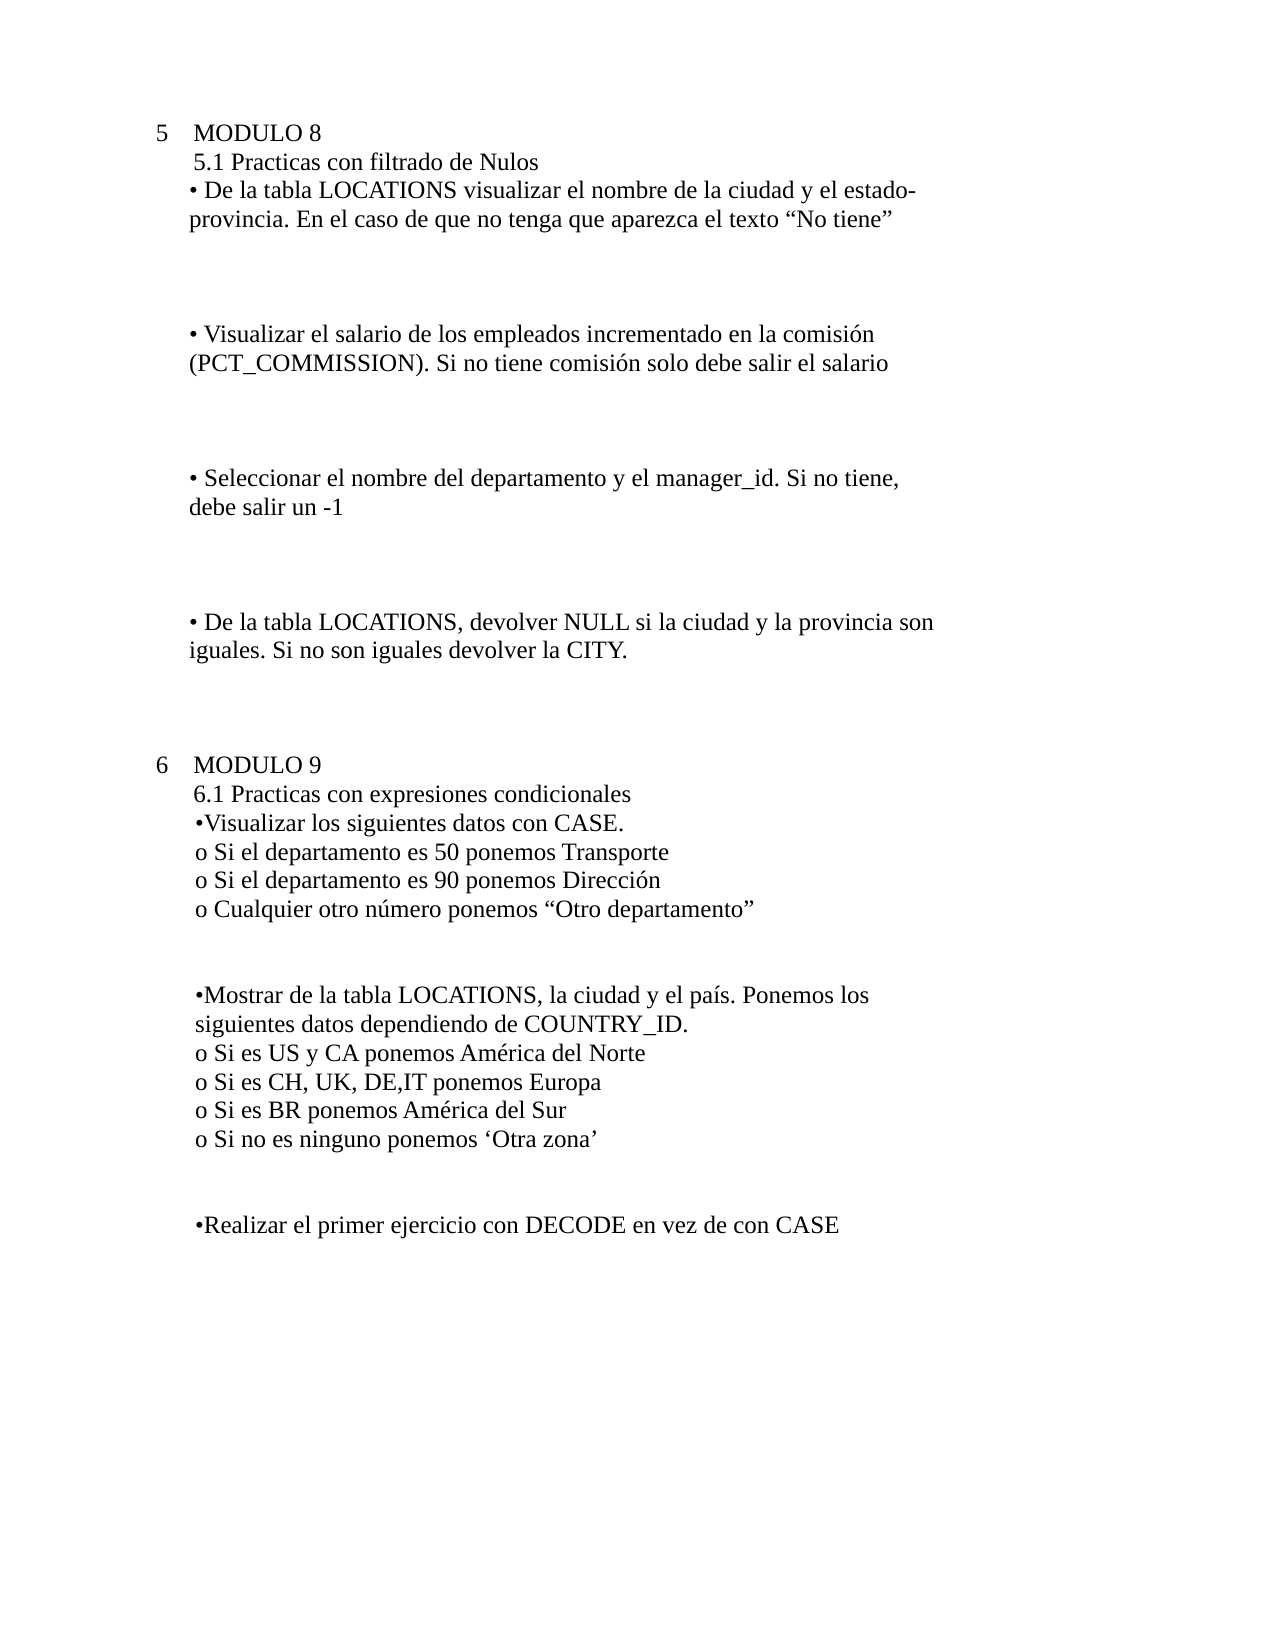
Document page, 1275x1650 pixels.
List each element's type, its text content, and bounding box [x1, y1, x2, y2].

text o Si es CH, UK, DE,IT ponemos Europa [195, 1067, 1157, 1096]
text •Visualizar los siguientes datos con CASE. [195, 808, 1157, 837]
text provincia. En el caso de que no tenga que aparezca el texto “No tiene” [189, 204, 1157, 233]
list Practicas con expresiones condicionales [193, 779, 1157, 808]
text debe salir un -1 [189, 492, 1157, 521]
text o Si el departamento es 90 ponemos Dirección [195, 866, 1157, 894]
list MODULO 9 [156, 751, 1157, 779]
text • Visualizar el salario de los empleados incrementado en la comisión [189, 319, 1157, 348]
text •Mostrar de la tabla LOCATIONS, la ciudad y el país. Ponemos los [195, 981, 1157, 1009]
text • De la tabla LOCATIONS, devolver NULL si la ciudad y la provincia son [189, 607, 1157, 636]
text iguales. Si no son iguales devolver la CITY. [189, 636, 1157, 664]
text o Si no es ninguno ponemos ‘Otra zona’ [195, 1124, 1157, 1153]
text o Si es US y CA ponemos América del Norte [195, 1038, 1157, 1067]
text o Si es BR ponemos América del Sur [195, 1096, 1157, 1124]
text siguientes datos dependiendo de COUNTRY_ID. [195, 1009, 1157, 1038]
list MODULO 8 [156, 118, 1157, 147]
list Practicas con filtrado de Nulos [193, 147, 1157, 176]
text • Seleccionar el nombre del departamento y el manager_id. Si no tiene, [189, 463, 1157, 492]
text (PCT_COMMISSION). Si no tiene comisión solo debe salir el salario [189, 348, 1157, 377]
text o Si el departamento es 50 ponemos Transporte [195, 837, 1157, 866]
text • De la tabla LOCATIONS visualizar el nombre de la ciudad y el estado- [189, 176, 1157, 204]
text o Cualquier otro número ponemos “Otro departamento” [195, 894, 1157, 923]
text •Realizar el primer ejercicio con DECODE en vez de con CASE [195, 1211, 1157, 1239]
